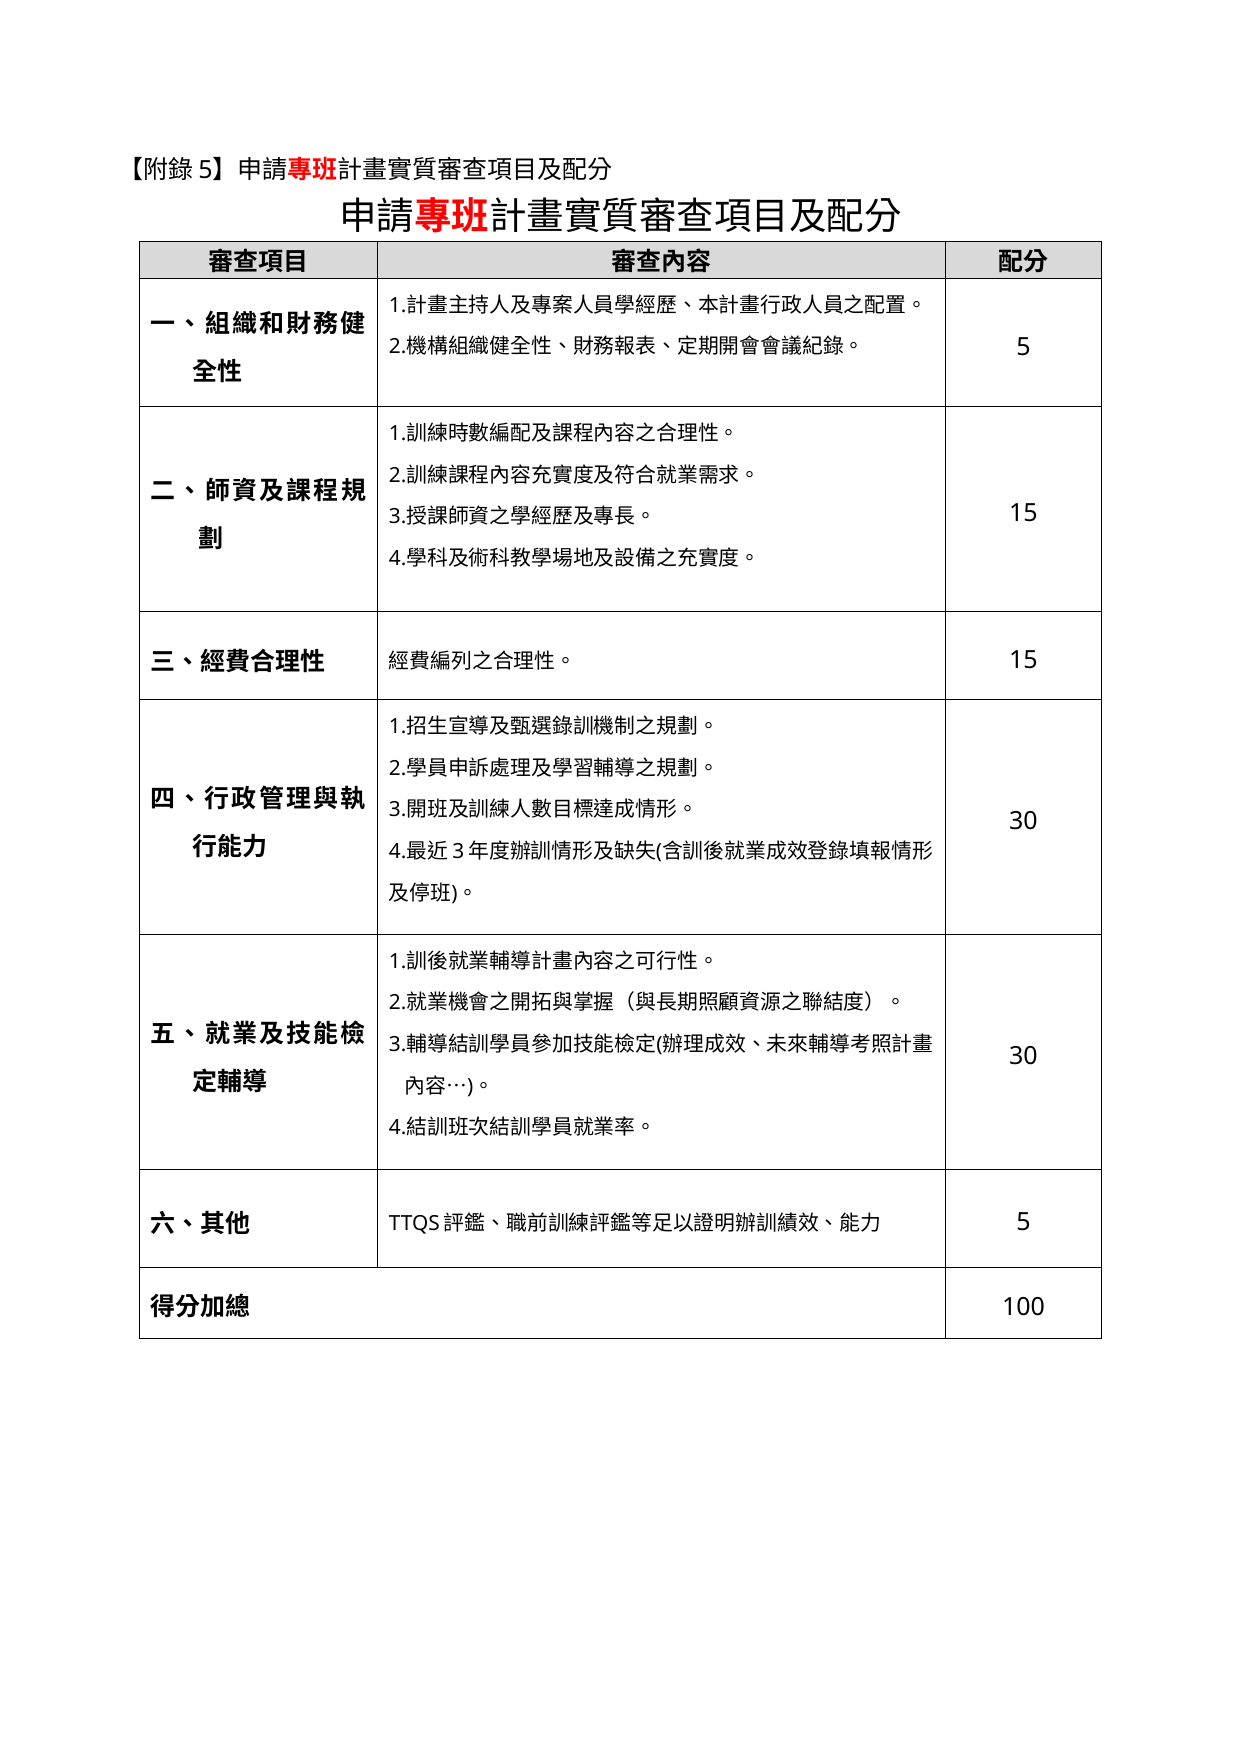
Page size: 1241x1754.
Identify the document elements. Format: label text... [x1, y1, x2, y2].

table_cell 三、經費合理性 [140, 612, 377, 699]
table_cell 30 [946, 935, 1101, 1169]
table_cell 30 [946, 700, 1101, 934]
table_cell 得分加總 [140, 1268, 945, 1338]
table_cell 一、組織和財務健全性 [140, 279, 377, 406]
table_cell 100 [946, 1268, 1101, 1338]
table_header 審查內容 [378, 242, 945, 278]
table_cell 1.招生宣導及甄選錄訓機制之規劃。 2.學員申訴處理及學習輔導之規劃。 3.開班及訓練人數目標達成情形。 4.最近3年度辦訓情形及缺失(含訓後就業成效登錄填報情形及停班)。 [378, 700, 945, 934]
table_cell TTQS評鑑、職前訓練評鑑等足以證明辦訓績效、能力 [378, 1170, 945, 1267]
table_cell 5 [946, 1170, 1101, 1267]
table_header 審查項目 [140, 242, 377, 278]
table_cell 15 [946, 407, 1101, 611]
table_cell 五、就業及技能檢定輔導 [140, 935, 377, 1169]
table_cell 1.訓後就業輔導計畫內容之可行性。 2.就業機會之開拓與掌握（與長期照顧資源之聯結度）。 3.輔導結訓學員參加技能檢定(辦理成效、未來輔導考照計畫內容…)。 4.結訓班次結訓學員就業率。 [378, 935, 945, 1169]
subtitle 【附錄5】申請專班計畫實質審查項目及配分 [118, 150, 1122, 186]
table_cell 1.訓練時數編配及課程內容之合理性。 2.訓練課程內容充實度及符合就業需求。 3.授課師資之學經歷及專長。 4.學科及術科教學場地及設備之充實度。 [378, 407, 945, 611]
table_cell 六、其他 [140, 1170, 377, 1267]
text 申請專班計畫實質審查項目及配分 [118, 186, 1122, 241]
table_cell 經費編列之合理性。 [378, 612, 945, 699]
table_cell 5 [946, 279, 1101, 406]
table_cell 15 [946, 612, 1101, 699]
table_cell 1.計畫主持人及專案人員學經歷、本計畫行政人員之配置。 2.機構組織健全性、財務報表、定期開會會議紀錄。 [378, 279, 945, 406]
table_cell 四、行政管理與執行能力 [140, 700, 377, 934]
table_cell 二、師資及課程規劃 [140, 407, 377, 611]
table_header 配分 [946, 242, 1101, 278]
